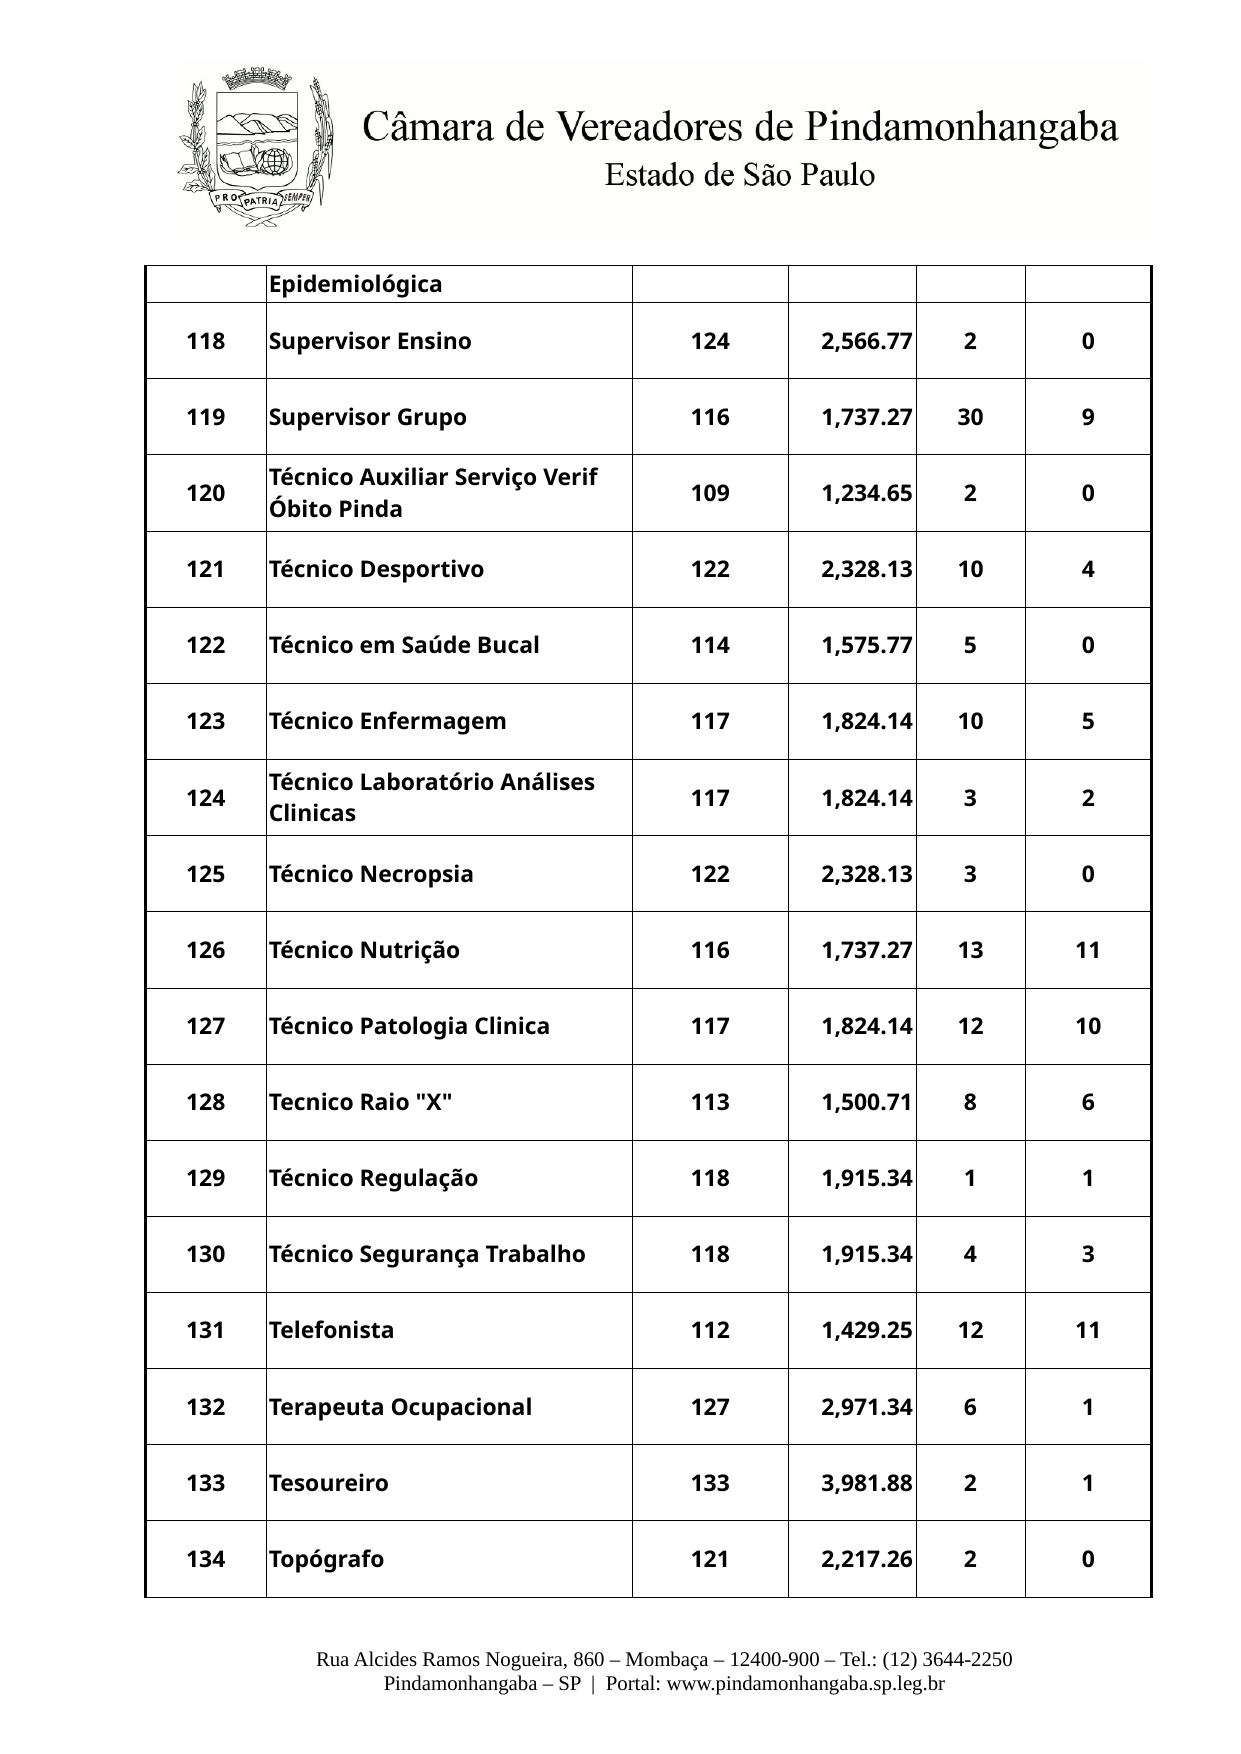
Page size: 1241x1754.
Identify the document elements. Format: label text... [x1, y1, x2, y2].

table_cell Supervisor Grupo [267, 379, 632, 454]
table_cell Técnico Segurança Trabalho [267, 1217, 632, 1292]
table_cell 1.824,14 [789, 684, 916, 759]
table_cell 117 [633, 989, 788, 1063]
table_cell 4 [917, 1217, 1025, 1292]
table_cell Técnico Regulação [267, 1141, 632, 1216]
table_cell 1.824,14 [789, 760, 916, 835]
table_cell 12 [917, 1293, 1025, 1368]
table_cell 2 [917, 455, 1025, 531]
table_cell 0 [1026, 455, 1150, 531]
table_cell 5 [1026, 684, 1150, 759]
table_cell 2.971,34 [789, 1369, 916, 1444]
table_cell Terapeuta Ocupacional [267, 1369, 632, 1444]
table_cell 127 [633, 1369, 788, 1444]
table_cell Supervisor Ensino [267, 303, 632, 378]
table_cell 128 [147, 1065, 266, 1140]
table_cell 125 [147, 836, 266, 911]
table_cell 1.575,77 [789, 608, 916, 683]
table_cell 13 [917, 912, 1025, 987]
table_cell 116 [633, 379, 788, 454]
table_cell 119 [147, 379, 266, 454]
table_cell Epidemiológica [267, 266, 632, 302]
table_cell 124 [633, 303, 788, 378]
table_cell 129 [147, 1141, 266, 1216]
table_cell 0 [1026, 1521, 1150, 1597]
table_cell [633, 266, 788, 302]
table_cell 133 [633, 1445, 788, 1520]
table_cell 116 [633, 912, 788, 987]
table_cell 117 [633, 684, 788, 759]
table_cell 130 [147, 1217, 266, 1292]
table_cell 1.234,65 [789, 455, 916, 531]
table_cell 1.737,27 [789, 912, 916, 987]
table_cell Técnico em Saúde Bucal [267, 608, 632, 683]
table_cell 126 [147, 912, 266, 987]
table_cell 121 [633, 1521, 788, 1597]
table_cell Técnico Enfermagem [267, 684, 632, 759]
table_cell 2.328,13 [789, 532, 916, 607]
table_cell 133 [147, 1445, 266, 1520]
table_cell 0 [1026, 836, 1150, 911]
table_cell 9 [1026, 379, 1150, 454]
table_cell 3 [917, 760, 1025, 835]
table_cell [1026, 266, 1150, 302]
table_cell Telefonista [267, 1293, 632, 1368]
table_cell 127 [147, 989, 266, 1063]
table_cell 1.915,34 [789, 1217, 916, 1292]
picture [177, 59, 1152, 236]
table_cell 132 [147, 1369, 266, 1444]
table_cell 124 [147, 760, 266, 835]
table_cell 3 [917, 836, 1025, 911]
table_cell [917, 266, 1025, 302]
table_cell 4 [1026, 532, 1150, 607]
table_cell [147, 266, 266, 302]
table_cell 10 [917, 684, 1025, 759]
table_cell 109 [633, 455, 788, 531]
table_cell 0 [1026, 303, 1150, 378]
table_cell 2.566,77 [789, 303, 916, 378]
table_cell Técnico Laboratório Análises Clinicas [267, 760, 632, 835]
table_cell 10 [917, 532, 1025, 607]
table_cell 118 [633, 1141, 788, 1216]
table_cell 1 [1026, 1141, 1150, 1216]
table_cell 2 [1026, 760, 1150, 835]
table_cell 11 [1026, 912, 1150, 987]
table_cell Técnico Auxiliar Serviço Verif Óbito Pinda [267, 455, 632, 531]
table_cell 117 [633, 760, 788, 835]
table_cell 1 [1026, 1445, 1150, 1520]
table_cell 10 [1026, 989, 1150, 1063]
table_cell 11 [1026, 1293, 1150, 1368]
table_cell 131 [147, 1293, 266, 1368]
table_cell 114 [633, 608, 788, 683]
table_cell Técnico Patologia Clinica [267, 989, 632, 1063]
table_cell 122 [633, 836, 788, 911]
table_cell 2 [917, 1521, 1025, 1597]
table_cell 1.737,27 [789, 379, 916, 454]
table_cell 118 [147, 303, 266, 378]
table_cell 134 [147, 1521, 266, 1597]
table_cell 121 [147, 532, 266, 607]
table_cell 0 [1026, 608, 1150, 683]
table_cell 6 [917, 1369, 1025, 1444]
table_cell 30 [917, 379, 1025, 454]
table_cell Tecnico Raio "X" [267, 1065, 632, 1140]
table_cell 122 [147, 608, 266, 683]
table_cell 1 [917, 1141, 1025, 1216]
table_cell 3.981,88 [789, 1445, 916, 1520]
table_cell Técnico Necropsia [267, 836, 632, 911]
table_cell 6 [1026, 1065, 1150, 1140]
table_cell 12 [917, 989, 1025, 1063]
table_cell 2.328,13 [789, 836, 916, 911]
table_cell 113 [633, 1065, 788, 1140]
table_cell 1.429,25 [789, 1293, 916, 1368]
table_cell 1.500,71 [789, 1065, 916, 1140]
table_cell 120 [147, 455, 266, 531]
table_cell 8 [917, 1065, 1025, 1140]
table_cell 118 [633, 1217, 788, 1292]
table_cell 2 [917, 1445, 1025, 1520]
table_cell 122 [633, 532, 788, 607]
table_cell 123 [147, 684, 266, 759]
table_cell Topógrafo [267, 1521, 632, 1597]
table_cell 5 [917, 608, 1025, 683]
table_cell 3 [1026, 1217, 1150, 1292]
table_cell Técnico Nutrição [267, 912, 632, 987]
table_cell 1 [1026, 1369, 1150, 1444]
table_cell Tesoureiro [267, 1445, 632, 1520]
table_cell 2.217,26 [789, 1521, 916, 1597]
table_cell 112 [633, 1293, 788, 1368]
table_cell Técnico Desportivo [267, 532, 632, 607]
table_cell 1.915,34 [789, 1141, 916, 1216]
table_cell 2 [917, 303, 1025, 378]
table_cell [789, 266, 916, 302]
table_cell 1.824,14 [789, 989, 916, 1063]
